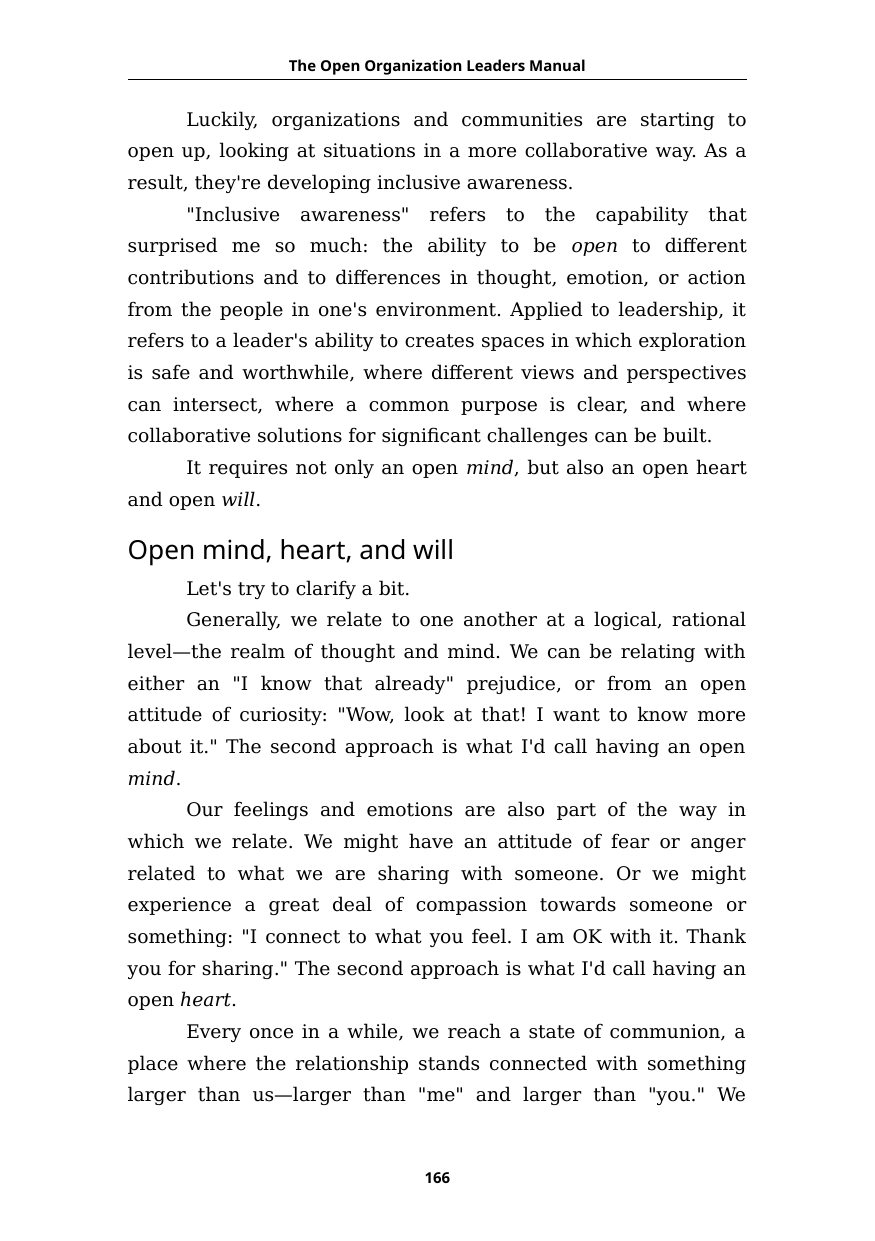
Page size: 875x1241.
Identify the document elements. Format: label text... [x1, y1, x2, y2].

text Luckily, organizations and communities are starting to open up, looking at situations in a more collaborative way. As a result, they're developing inclusive awareness. [127, 109, 747, 194]
text Generally, we relate to one another at a logical, rational level—the realm of thought and mind. We can be relating with either an "I know that already" prejudice, or from an open attitude of curiosity: "Wow, look at that! I want to know more about it." The second approach is what I'd call having an open mind. [127, 609, 747, 790]
text "Inclusive awareness" refers to the capability that surprised me so much: the ability to be open to different contributions and to differences in thought, emotion, or action from the people in one's environment. Applied to leadership, it refers to a leader's ability to creates spaces in which exploration is safe and worthwhile, where different views and perspectives can intersect, where a common purpose is clear, and where collaborative solutions for significant challenges can be built. [127, 204, 747, 447]
text It requires not only an open mind, but also an open heart and open will. [127, 457, 747, 511]
text Every once in a while, we reach a state of communion, a place where the relationship stands connected with something larger than us—larger than "me" and larger than "you." We [127, 1021, 747, 1106]
text Our feelings and emotions are also part of the way in which we relate. We might have an attitude of fear or anger related to what we are sharing with someone. Or we might experience a great deal of compassion towards someone or something: "I connect to what you feel. I am OK with it. Thank you for sharing." The second approach is what I'd call having an open heart. [127, 799, 747, 1011]
subtitle Open mind, heart, and will [127, 535, 747, 565]
text Let's try to clarify a bit. [127, 578, 747, 600]
